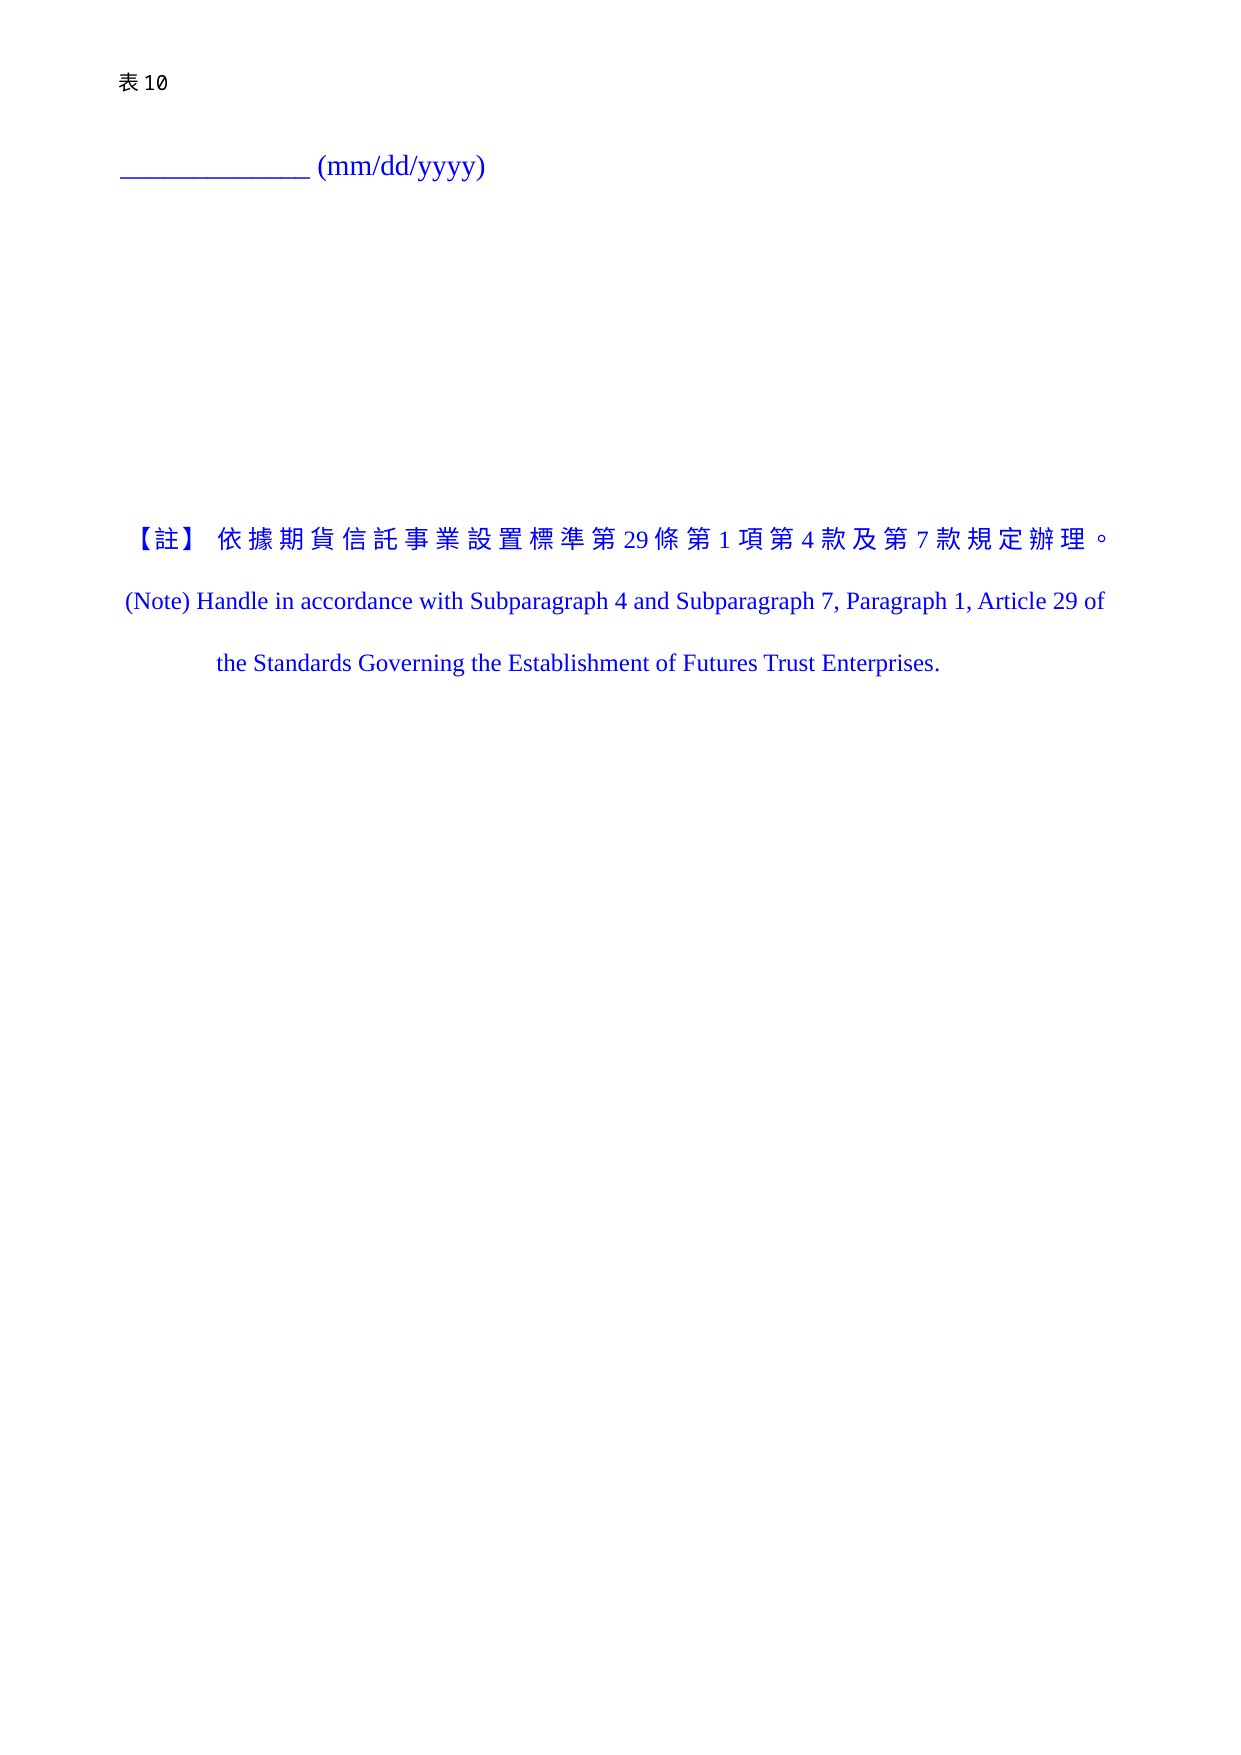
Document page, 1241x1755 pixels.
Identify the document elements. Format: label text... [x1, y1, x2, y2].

text 【註】依據期貨信託事業設置標準第29條第1項第4款及第7款規定辦理。 [120, 496, 1120, 558]
text (Note) Handle in accordance with Subparagraph 4 and Subparagraph 7, Paragraph 1, Article 29 of the Standards Governing the Establishment of Futures Trust Enterprises. [120, 558, 1120, 683]
text _____________ (mm/dd/yyyy) [120, 142, 1120, 183]
